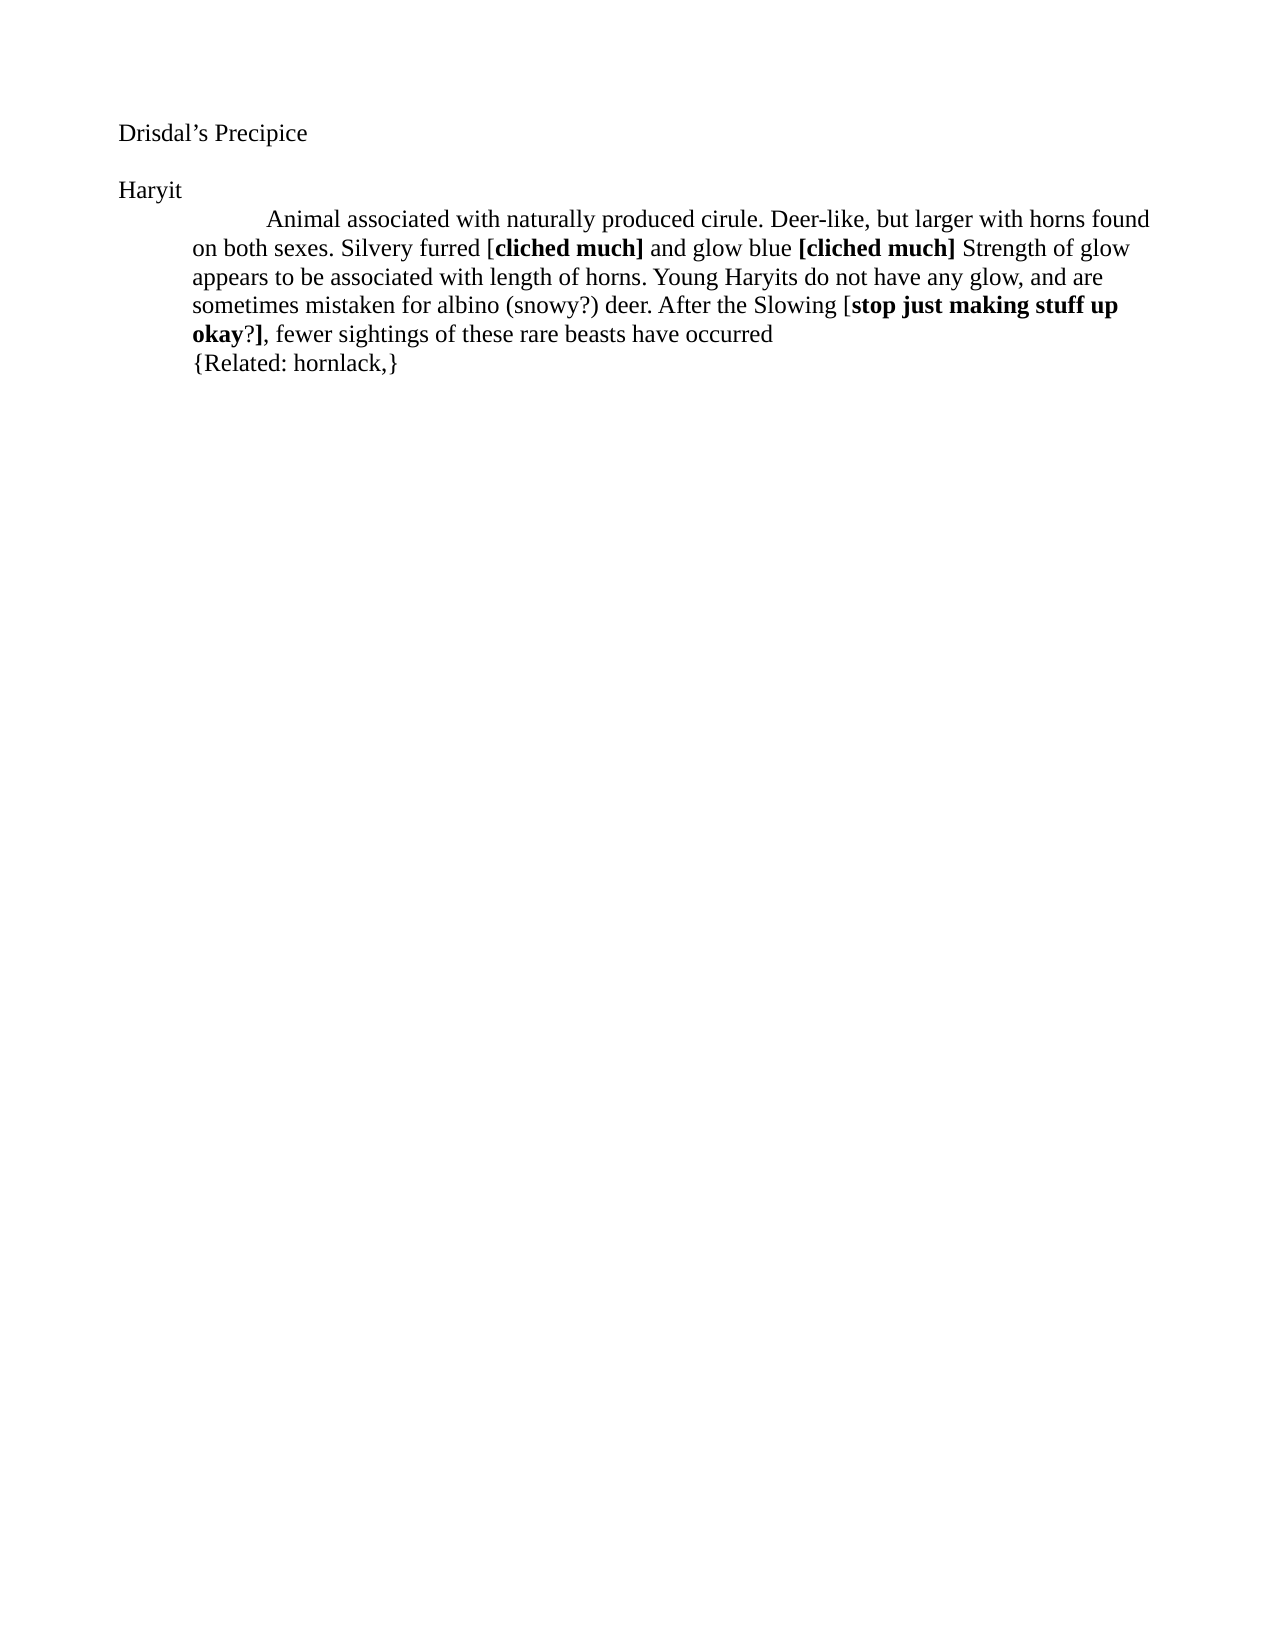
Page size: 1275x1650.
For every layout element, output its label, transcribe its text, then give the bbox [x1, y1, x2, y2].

text {Related: hornlack,} [192, 348, 1157, 377]
text Haryit [118, 176, 1157, 204]
text Drisdal’s Precipice [118, 118, 1157, 147]
text Animal associated with naturally produced cirule. Deer-like, but larger with horns found on both sexes. Silvery furred [cliched much] and glow blue [cliched much] Strength of glow appears to be associated with length of horns. Young Haryits do not have any glow, and are sometimes mistaken for albino (snowy?) deer. After the Slowing [stop just making stuff up okay?], fewer sightings of these rare beasts have occurred [192, 204, 1157, 348]
